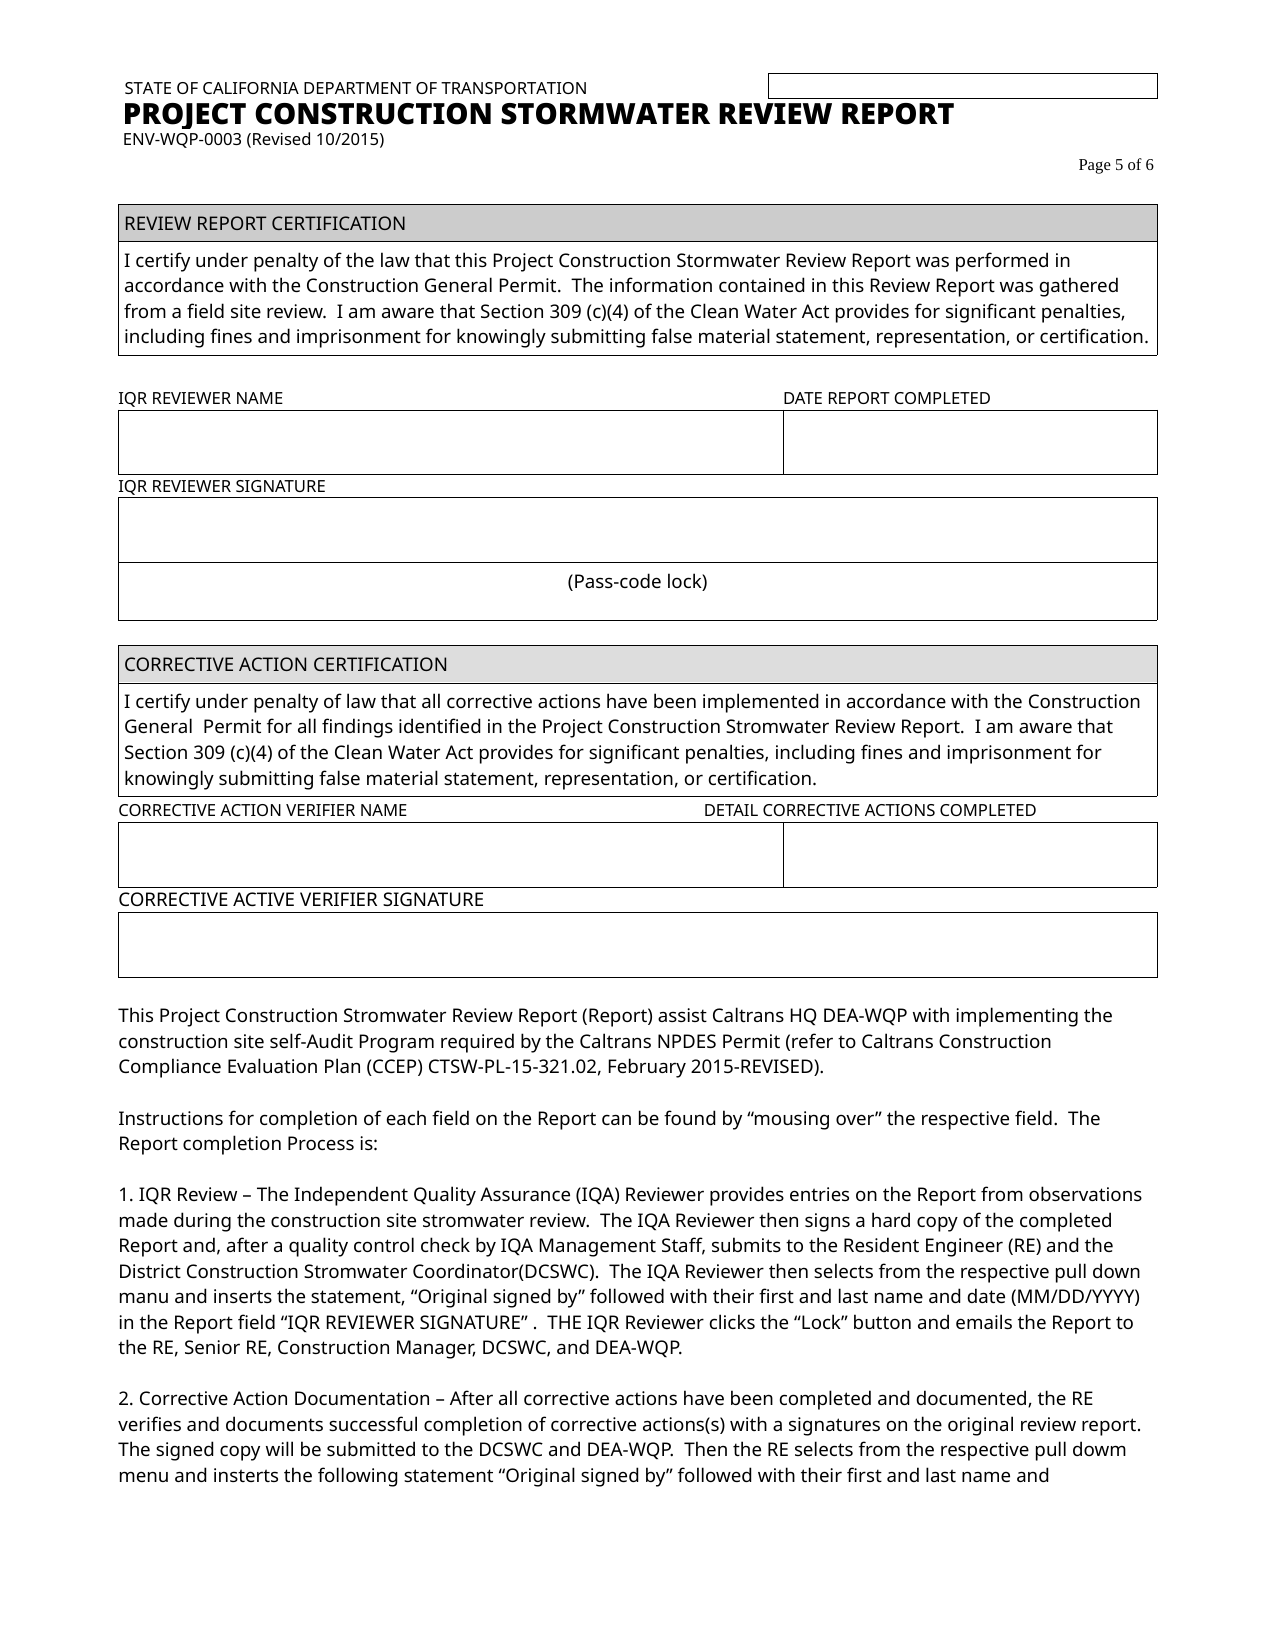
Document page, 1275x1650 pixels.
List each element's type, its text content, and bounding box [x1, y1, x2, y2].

text 2. Corrective Action Documentation – After all corrective actions have been completed and documented, the RE verifies and documents successful completion of corrective actions(s) with a signatures on the original review report. The signed copy will be submitted to the DCSWC and DEA-WQP. Then the RE selects from the respective pull dowm menu and insterts the following statement “Original signed by” followed with their first and last name and [118, 1386, 1157, 1488]
table_header [119, 411, 783, 474]
table_header REVIEW REPORT CERTIFICATION [119, 205, 1157, 241]
text 1. IQR Review – The Independent Quality Assurance (IQA) Reviewer provides entries on the Report from observations made during the construction site stromwater review. The IQA Reviewer then signs a hard copy of the completed Report and, after a quality control check by IQA Management Staff, submits to the Resident Engineer (RE) and the District Construction Stromwater Coordinator(DCSWC). The IQA Reviewer then selects from the respective pull down manu and inserts the statement, “Original signed by” followed with their first and last name and date (MM/DD/YYYY) in the Report field “IQR REVIEWER SIGNATURE” . THE IQR Reviewer clicks the “Lock” button and emails the Report to the RE, Senior RE, Construction Manager, DCSWC, and DEA-WQP. [118, 1181, 1157, 1360]
text CORRECTIVE ACTION VERIFIER NAME DETAIL CORRECTIVE ACTIONS COMPLETED [118, 797, 1157, 822]
text IQR REVIEWER NAME DATE REPORT COMPLETED [118, 356, 1157, 409]
text CORRECTIVE ACTIVE VERIFIER SIGNATURE [118, 888, 1157, 912]
table_header [119, 823, 783, 887]
table_cell (Pass-code lock) [119, 563, 1157, 620]
table_header [119, 498, 1157, 562]
text This Project Construction Stromwater Review Report (Report) assist Caltrans HQ DEA-WQP with implementing the construction site self-Audit Program required by the Caltrans NPDES Permit (refer to Caltrans Construction Compliance Evaluation Plan (CCEP) CTSW-PL-15-321.02, February 2015-REVISED). [118, 1003, 1157, 1079]
table_header [784, 823, 1157, 887]
table_header CORRECTIVE ACTION CERTIFICATION [119, 646, 1157, 682]
text IQR REVIEWER SIGNATURE [118, 475, 1157, 497]
table_cell I certify under penalty of the law that this Project Construction Stormwater Review Report was performed in accordance with the Construction General Permit. The information contained in this Review Report was gathered from a field site review. I am aware that Section 309 (c)(4) of the Clean Water Act provides for significant penalties, including fines and imprisonment for knowingly submitting false material statement, representation, or certification. [119, 242, 1157, 355]
table_header [119, 913, 1157, 977]
table_header [784, 411, 1157, 474]
text Instructions for completion of each field on the Report can be found by “mousing over” the respective field. The Report completion Process is: [118, 1105, 1157, 1156]
text Page 5 of 5 [118, 147, 1157, 176]
table_cell I certify under penalty of law that all corrective actions have been implemented in accordance with the Construction General Permit for all findings identified in the Project Construction Stromwater Review Report. I am aware that Section 309 (c)(4) of the Clean Water Act provides for significant penalties, including fines and imprisonment for knowingly submitting false material statement, representation, or certification. [119, 684, 1157, 796]
